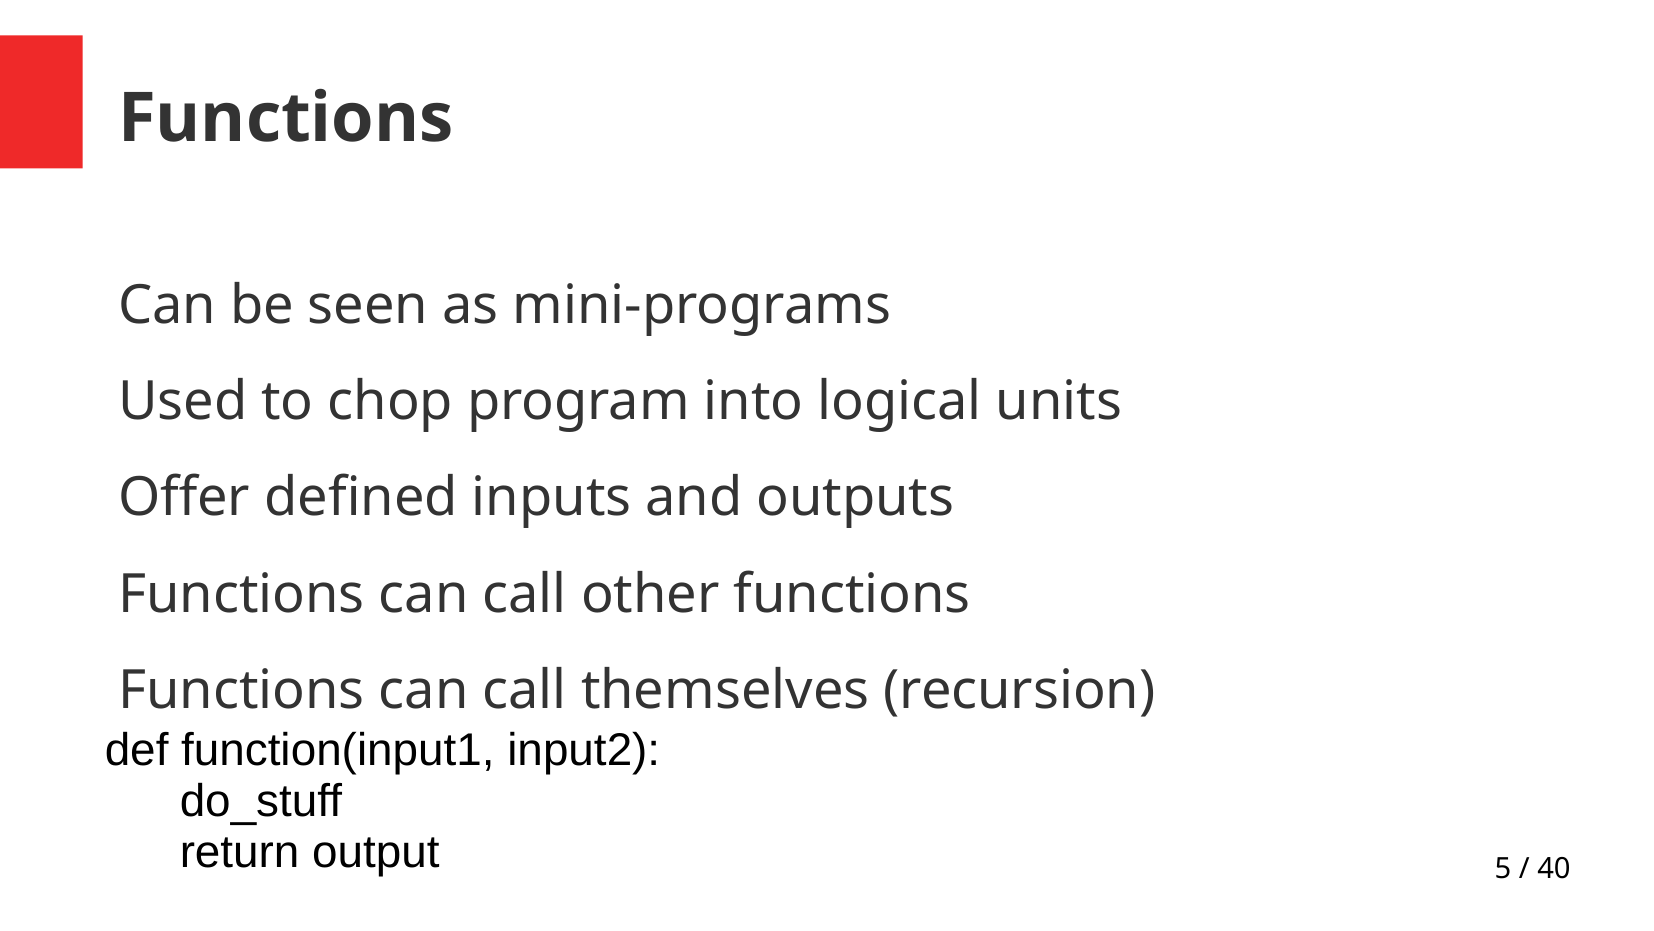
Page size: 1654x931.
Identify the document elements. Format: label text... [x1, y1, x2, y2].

title Functions [118, 37, 1571, 193]
text_box def function(input1, input2): do_stuff return output [90, 716, 961, 886]
list Can be seen as mini-programs Used to chop program into logical units Offer defined inputs and outputs Functions can call other functions Functions can call themselves (recursion) [118, 265, 1536, 806]
